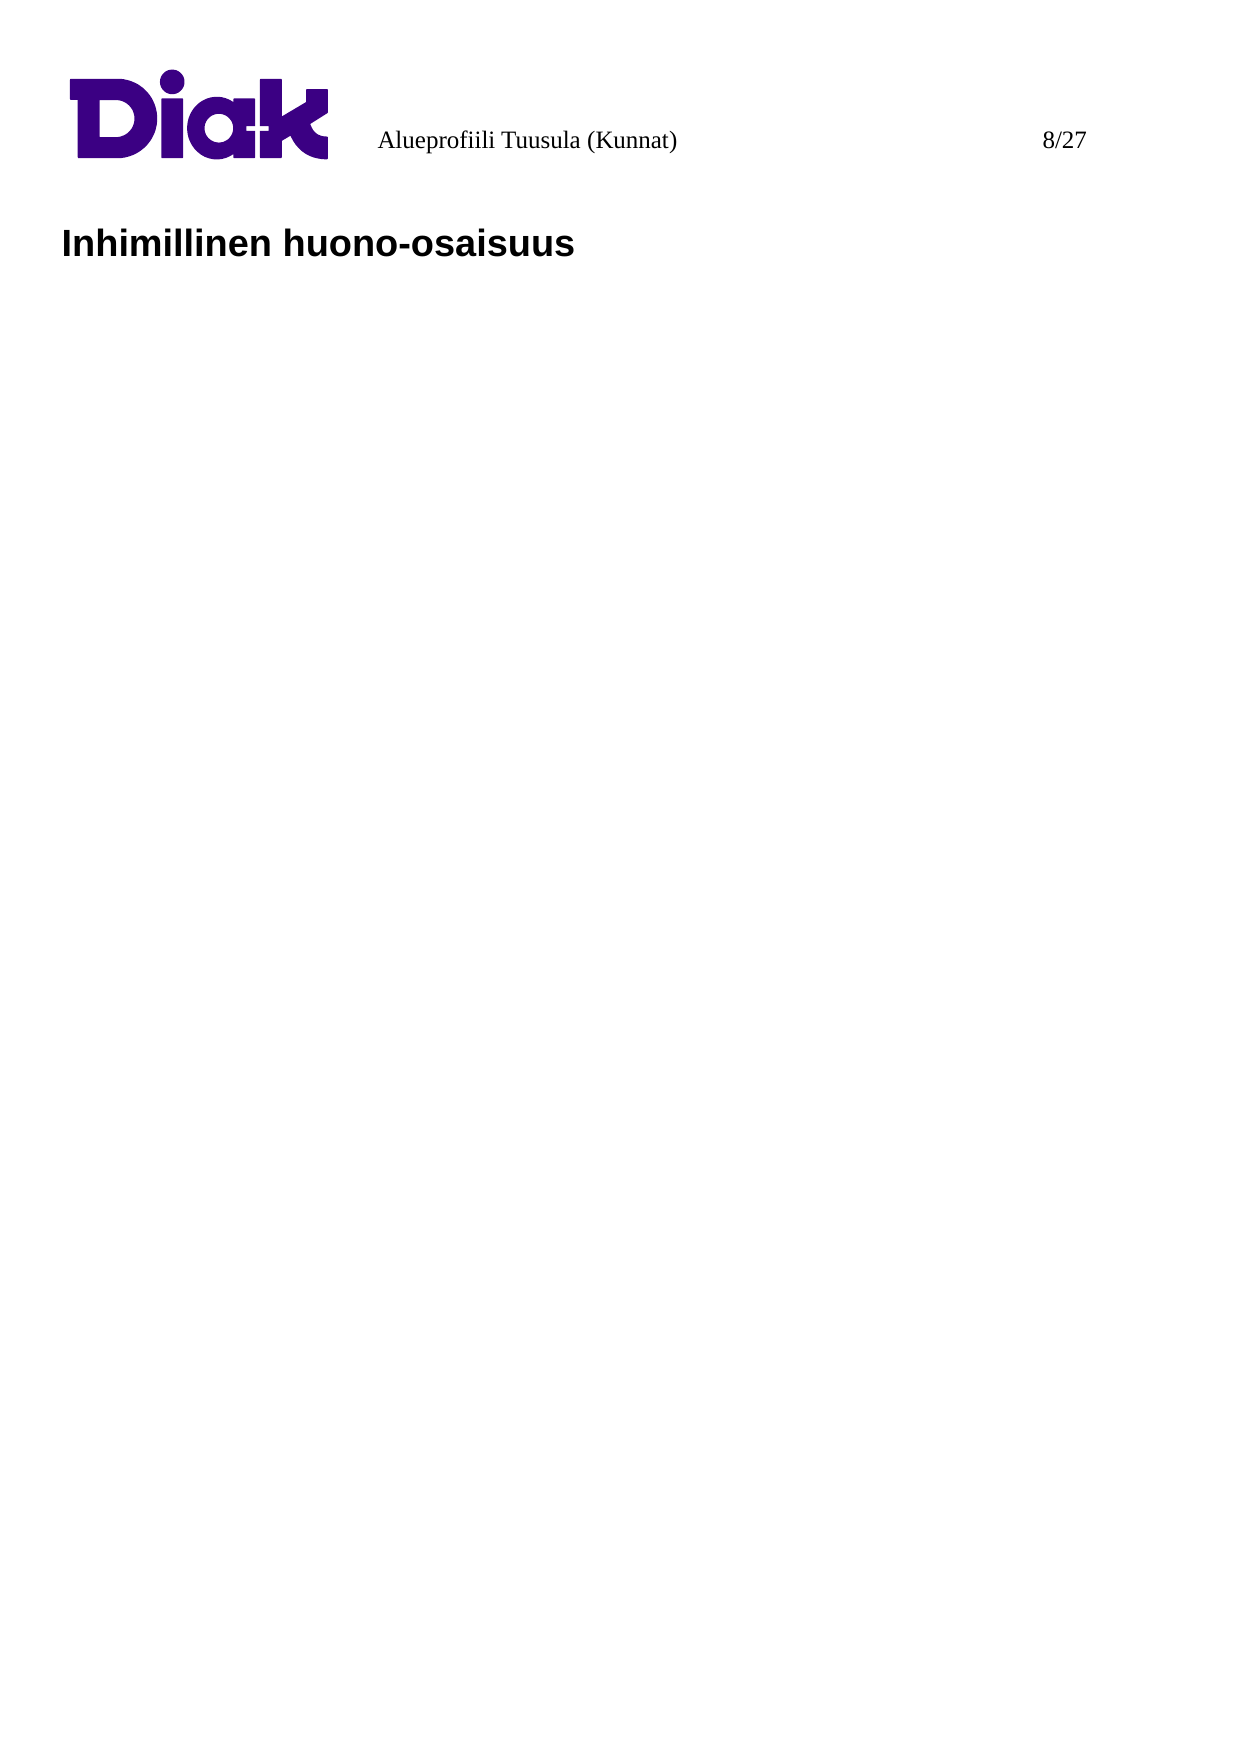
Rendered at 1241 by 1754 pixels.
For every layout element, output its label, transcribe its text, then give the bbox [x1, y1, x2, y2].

subtitle Inhimillinen huono-osaisuus [61, 221, 1179, 265]
